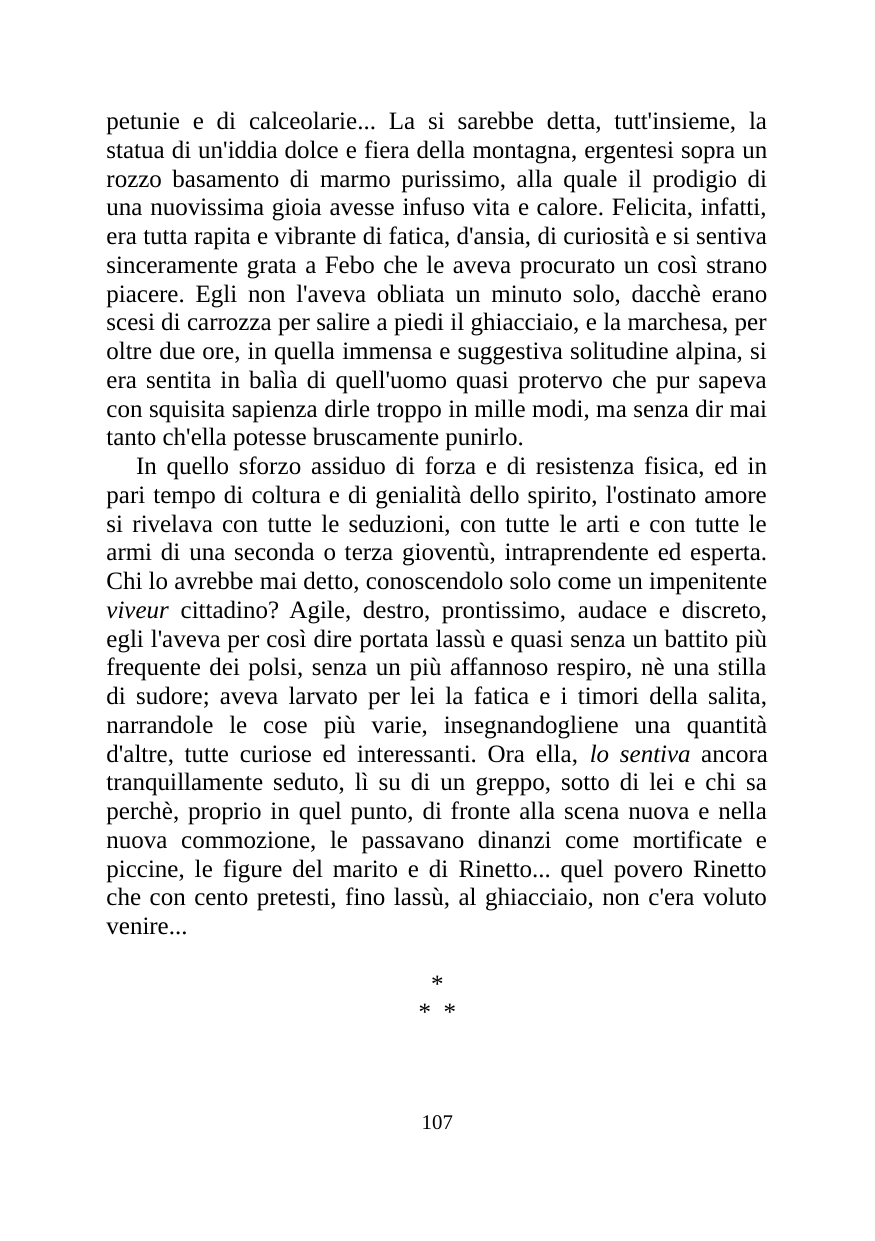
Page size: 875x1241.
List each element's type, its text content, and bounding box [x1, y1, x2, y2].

text * [106, 969, 768, 997]
text petunie e di calceolarie... La si sarebbe detta, tutt'insieme, la statua di un'iddia dolce e fiera della montagna, ergentesi sopra un rozzo basamento di marmo purissimo, alla quale il prodigio di una nuovissima gioia avesse infuso vita e calore. Felicita, infatti, era tutta rapita e vibrante di fatica, d'ansia, di curiosità e si sentiva sinceramente grata a Febo che le aveva procurato un così strano piacere. Egli non l'aveva obliata un minuto solo, dacchè erano scesi di carrozza per salire a piedi il ghiacciaio, e la marchesa, per oltre due ore, in quella immensa e suggestiva solitudine alpina, si era sentita in balìa di quell'uomo quasi protervo che pur sapeva con squisita sapienza dirle troppo in mille modi, ma senza dir mai tanto ch'ella potesse bruscamente punirlo. [106, 106, 768, 451]
text * * [106, 997, 768, 1026]
text In quello sforzo assiduo di forza e di resistenza fisica, ed in pari tempo di coltura e di genialità dello spirito, l'ostinato amore si rivelava con tutte le seduzioni, con tutte le arti e con tutte le armi di una seconda o terza gioventù, intraprendente ed esperta. Chi lo avrebbe mai detto, conoscendolo solo come un impenitente viveur cittadino? Agile, destro, prontissimo, audace e discreto, egli l'aveva per così dire portata lassù e quasi senza un battito più frequente dei polsi, senza un più affannoso respiro, nè una stilla di sudore; aveva larvato per lei la fatica e i timori della salita, narrandole le cose più varie, insegnandogliene una quantità d'altre, tutte curiose ed interessanti. Ora ella, lo sentiva ancora tranquillamente seduto, lì su di un greppo, sotto di lei e chi sa perchè, proprio in quel punto, di fronte alla scena nuova e nella nuova commozione, le passavano dinanzi come mortificate e piccine, le figure del marito e di Rinetto... quel povero Rinetto che con cento pretesti, fino lassù, al ghiacciaio, non c'era voluto venire... [106, 451, 768, 940]
